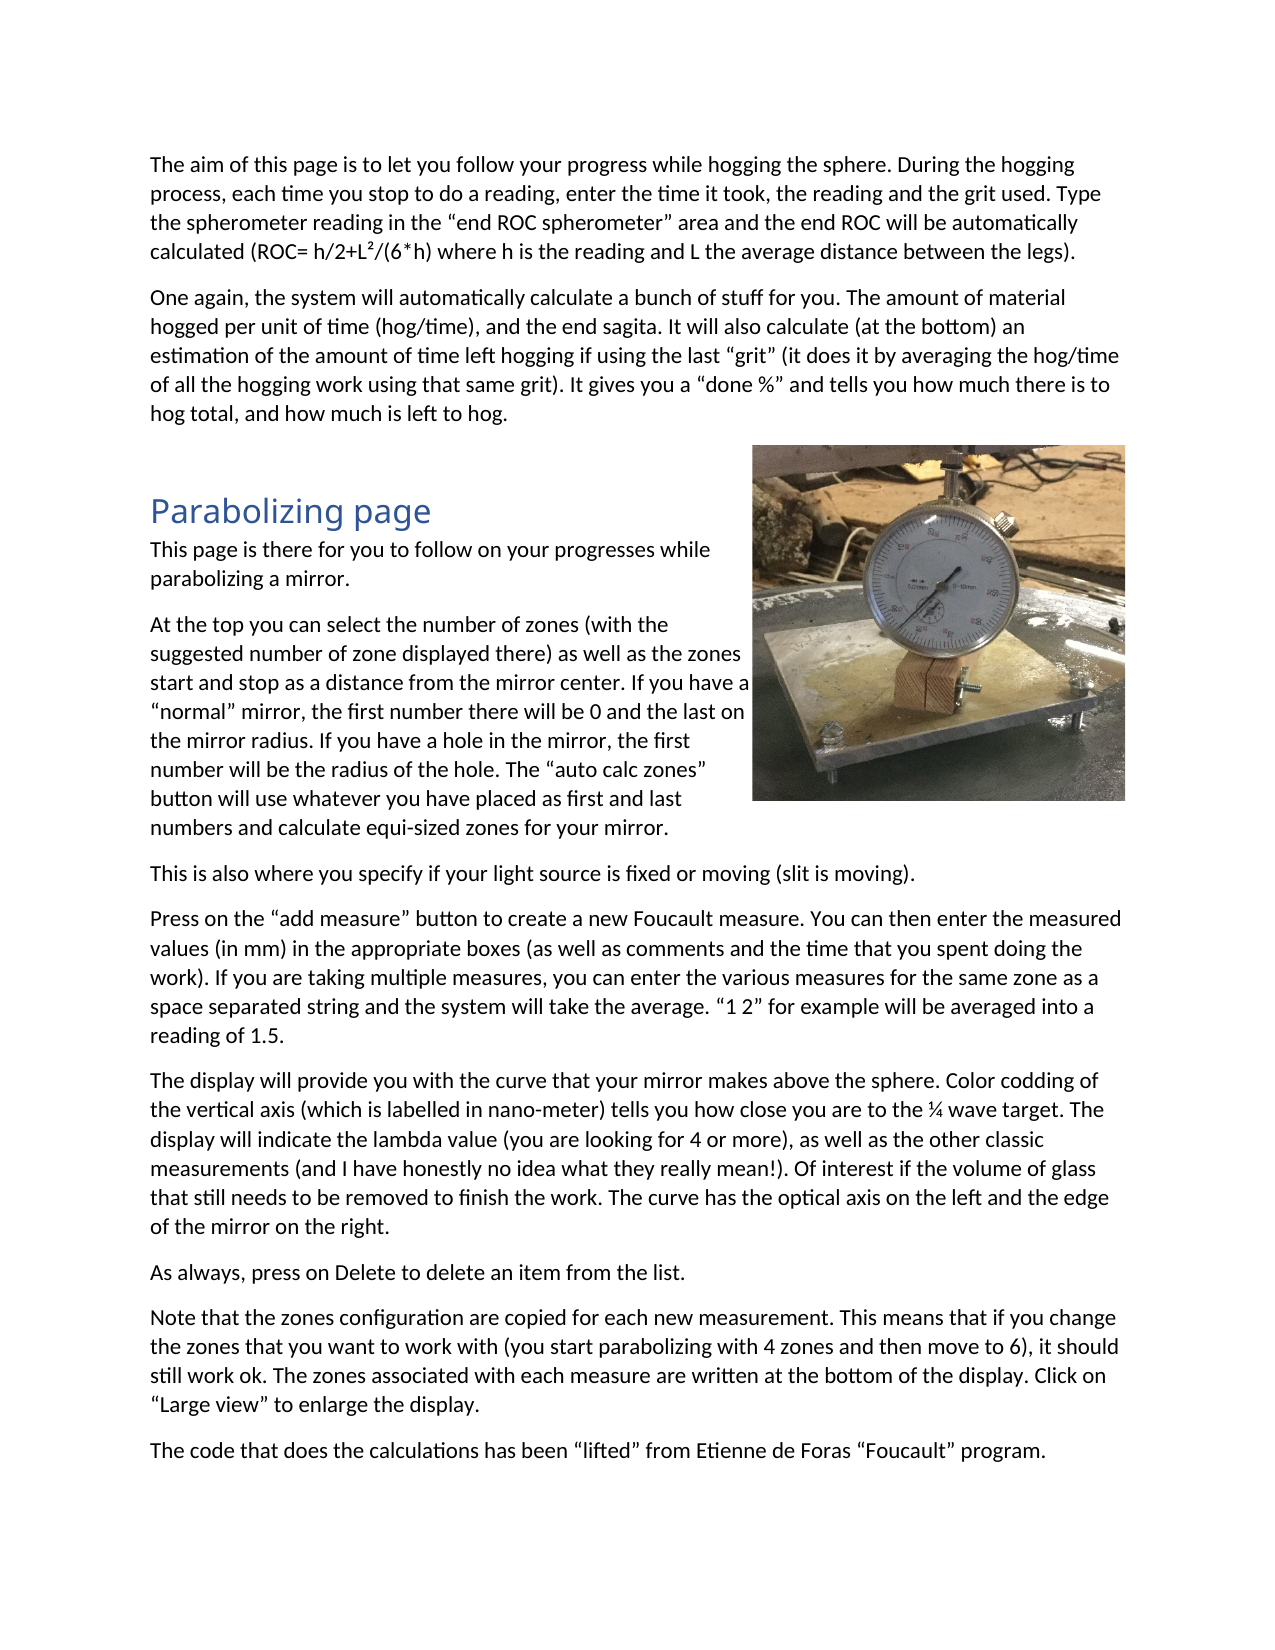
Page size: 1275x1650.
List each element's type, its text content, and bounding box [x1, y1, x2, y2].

subtitle Parabolizing page [150, 488, 752, 533]
text This is also where you specify if your light source is fixed or moving (slit is moving). [150, 859, 1125, 887]
text The code that does the calculations has been “lifted” from Etienne de Foras “Foucault” program. [150, 1436, 1125, 1464]
text Press on the “add measure” button to create a new Foucault measure. You can then enter the measured values (in mm) in the appropriate boxes (as well as comments and the time that you spent doing the work). If you are taking multiple measures, you can enter the various measures for the same zone as a space separated string and the system will take the average. “1 2” for example will be averaged into a reading of 1.5. [150, 904, 1125, 1049]
text The aim of this page is to let you follow your progress while hogging the sphere. During the hogging process, each time you stop to do a reading, enter the time it took, the reading and the grit used. Type the spherometer reading in the “end ROC spherometer” area and the end ROC will be automatically calculated (ROC= h/2+L²/(6*h) where h is the reading and L the average distance between the legs). [150, 150, 1125, 265]
text One again, the system will automatically calculate a bunch of stuff for you. The amount of material hogged per unit of time (hog/time), and the end sagita. It will also calculate (at the bottom) an estimation of the amount of time left hogging if using the last “grit” (it does it by averaging the hog/time of all the hogging work using that same grit). It gives you a “done %” and tells you how much there is to hog total, and how much is left to hog. [150, 283, 1125, 427]
text As always, press on Delete to delete an item from the list. [150, 1258, 1125, 1286]
text At the top you can select the number of zones (with the suggested number of zone displayed there) as well as the zones start and stop as a distance from the mirror center. If you have a “normal” mirror, the first number there will be 0 and the last on the mirror radius. If you have a hole in the mirror, the first number will be the radius of the hole. The “auto calc zones” button will use whatever you have placed as first and last numbers and calculate equi-sized zones for your mirror. [150, 610, 1125, 841]
text The display will provide you with the curve that your mirror makes above the sphere. Color codding of the vertical axis (which is labelled in nano-meter) tells you how close you are to the ¼ wave target. The display will indicate the lambda value (you are looking for 4 or more), as well as the other classic measurements (and I have honestly no idea what they really mean!). Of interest if the volume of glass that still needs to be removed to finish the work. The curve has the optical axis on the left and the edge of the mirror on the right. [150, 1067, 1125, 1240]
text This page is there for you to follow on your progresses while parabolizing a mirror. [150, 535, 752, 592]
text Note that the zones configuration are copied for each new measurement. This means that if you change the zones that you want to work with (you start parabolizing with 4 zones and then move to 6), it should still work ok. The zones associated with each measure are written at the bottom of the display. Click on “Large view” to enlarge the display. [150, 1303, 1125, 1418]
